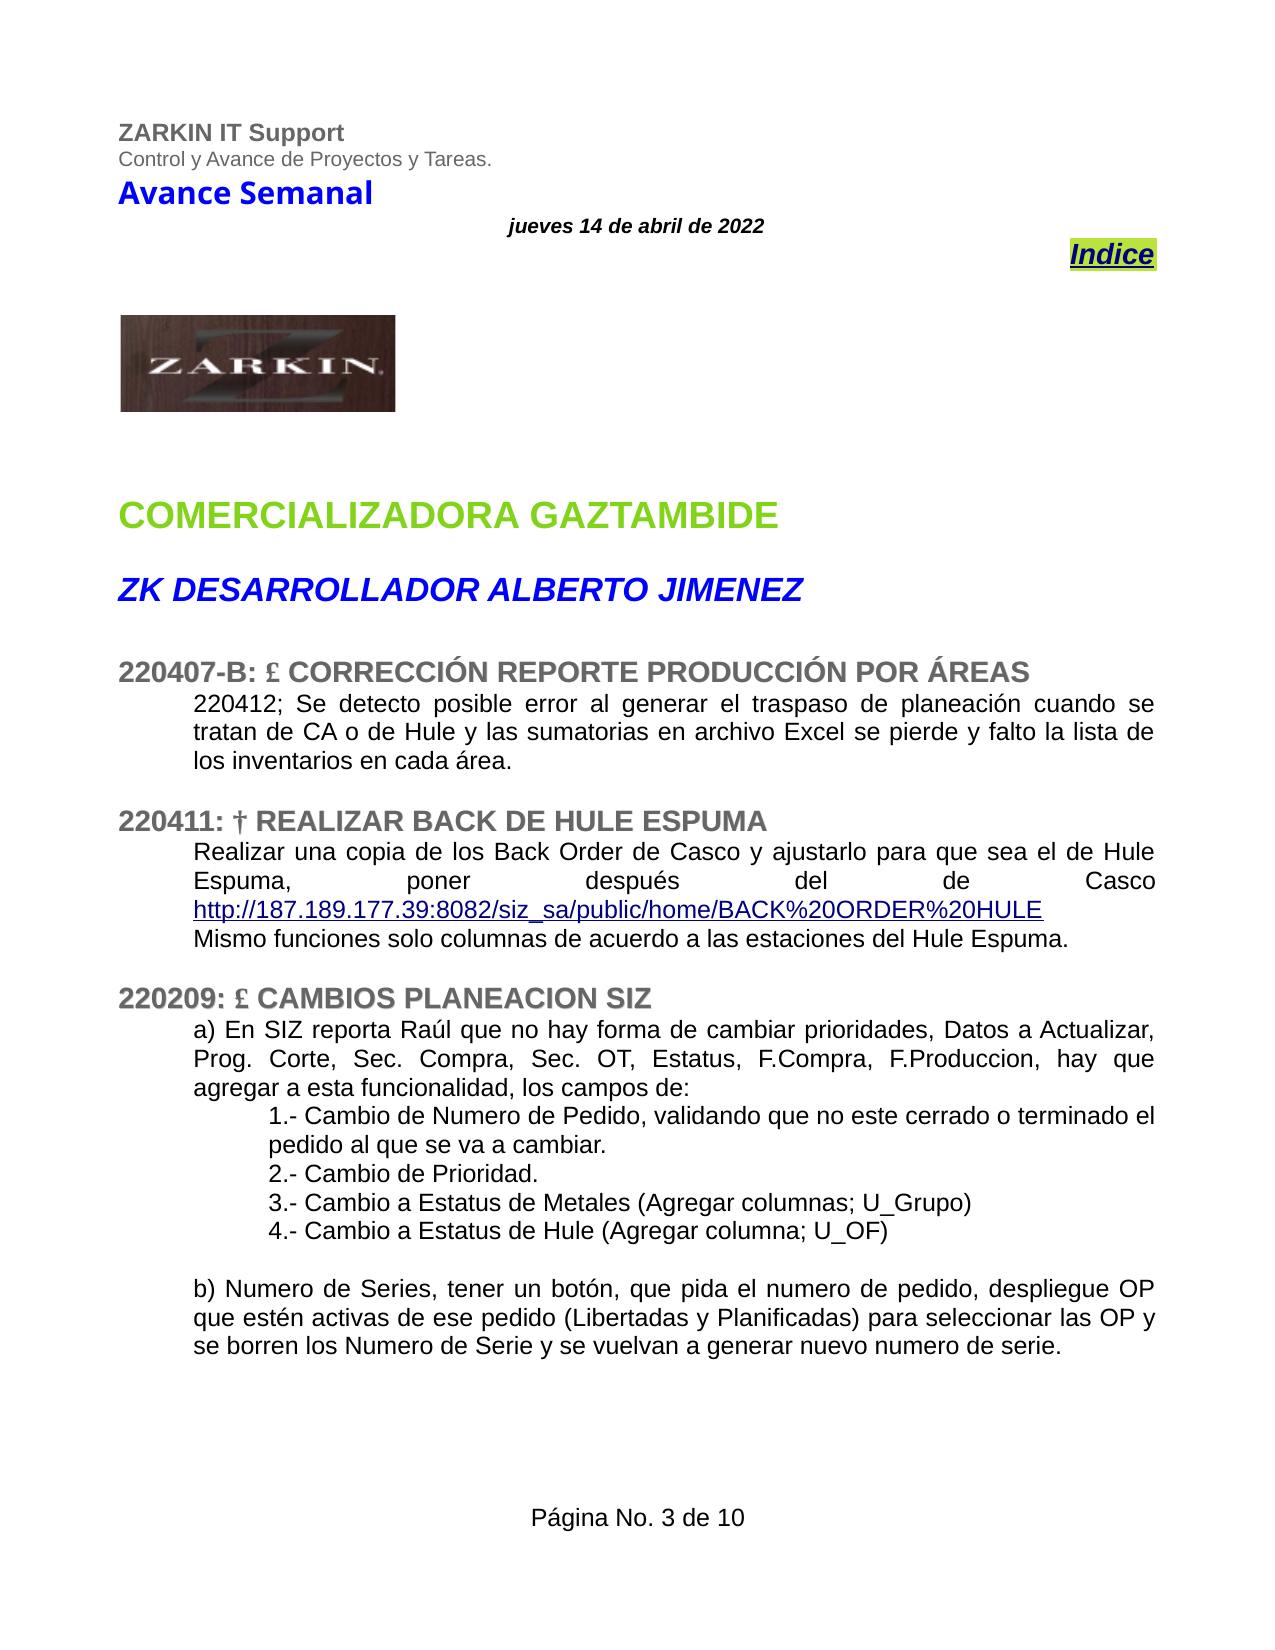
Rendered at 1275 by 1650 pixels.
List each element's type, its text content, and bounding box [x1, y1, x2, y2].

text a) En SIZ reporta Raúl que no hay forma de cambiar prioridades, Datos a Actualizar, Prog. Corte, Sec. Compra, Sec. OT, Estatus, F.Compra, F.Produccion, hay que agregar a esta funcionalidad, los campos de: [193, 1015, 1157, 1101]
subtitle 220407-B: £ CORRECCIÓN REPORTE PRODUCCIÓN POR ÁREAS [118, 655, 1157, 688]
text b) Numero de Series, tener un botón, que pida el numero de pedido, despliegue OP que estén activas de ese pedido (Libertadas y Planificadas) para seleccionar las OP y se borren los Numero de Serie y se vuelvan a generar nuevo numero de serie. [193, 1274, 1157, 1360]
text 1.- Cambio de Numero de Pedido, validando que no este cerrado o terminado el pedido al que se va a cambiar. [268, 1101, 1157, 1159]
subtitle 220209: £ CAMBIOS PLANEACION SIZ [118, 981, 1157, 1015]
text Mismo funciones solo columnas de acuerdo a las estaciones del Hule Espuma. [193, 924, 1157, 952]
text 2.- Cambio de Prioridad. [268, 1159, 1157, 1187]
subtitle COMERCIALIZADORA GAZTAMBIDE [118, 493, 1157, 536]
text 4.- Cambio a Estatus de Hule (Agregar columna; U_OF) [268, 1216, 1157, 1245]
text 220412; Se detecto posible error al generar el traspaso de planeación cuando se tratan de CA o de Hule y las sumatorias en archivo Excel se pierde y falto la lista de los inventarios en cada área. [193, 688, 1157, 775]
text 3.- Cambio a Estatus de Metales (Agregar columnas; U_Grupo) [268, 1187, 1157, 1216]
subtitle ZK DESARROLLADOR ALBERTO JIMENEZ [118, 570, 1157, 608]
picture [120, 315, 396, 412]
text Realizar una copia de los Back Order de Casco y ajustarlo para que sea el de Hule Espuma, poner después del de Casco http://187.189.177.39:8082/siz_sa/public/home/BACK%20ORDER%20HULE [193, 837, 1157, 924]
subtitle 220411: † REALIZAR BACK DE HULE ESPUMA [118, 803, 1157, 837]
